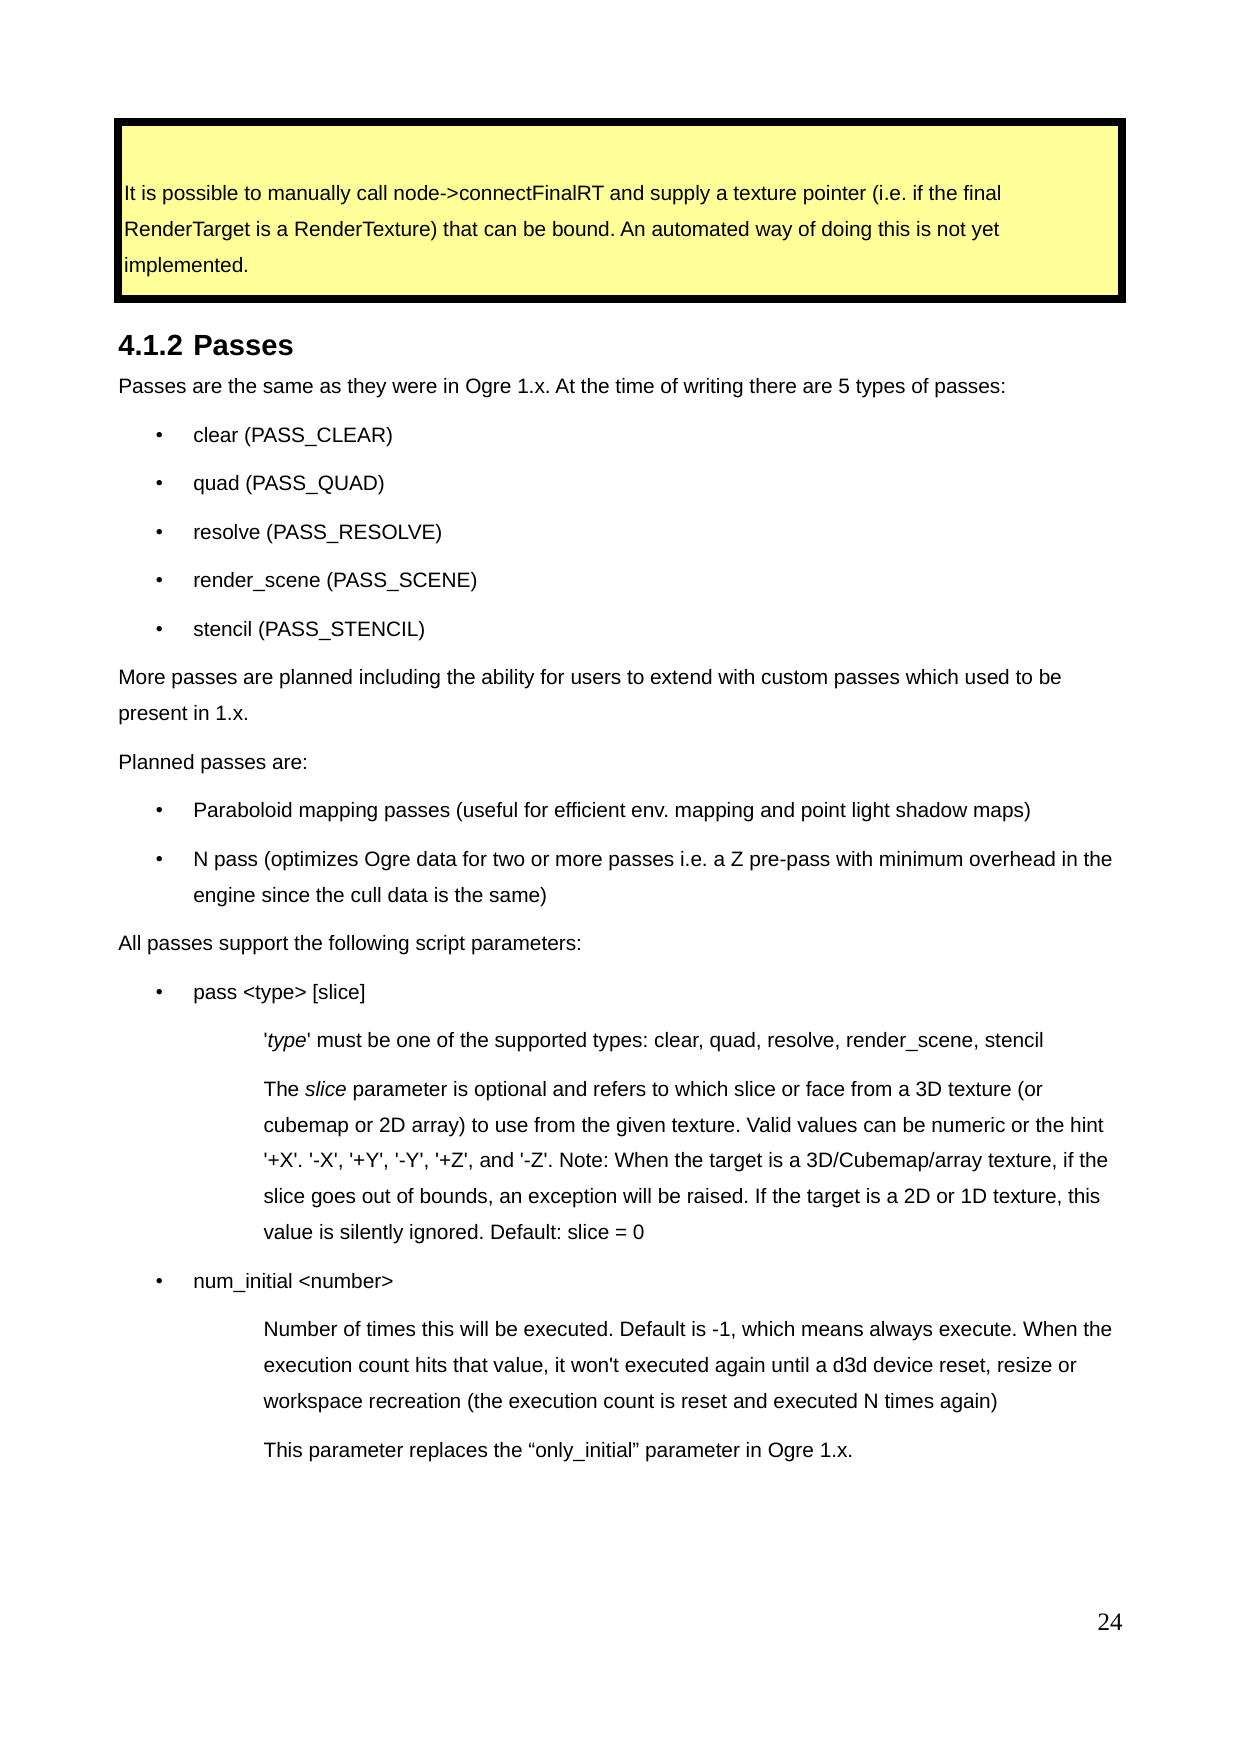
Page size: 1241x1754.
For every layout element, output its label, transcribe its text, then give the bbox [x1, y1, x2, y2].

list quad (PASS_QUAD) [156, 471, 1122, 495]
list clear (PASS_CLEAR) [156, 422, 1122, 447]
text This parameter replaces the “only_initial” parameter in Ogre 1.x. [263, 1437, 1122, 1461]
text Planned passes are: [118, 749, 1122, 773]
text More passes are planned including the ability for users to extend with custom passes which used to be present in 1.x. [118, 665, 1122, 725]
table_header It is possible to manually call node->connectFinalRT and supply a texture pointer (i.e. if the final RenderTarget is a RenderTexture) that can be bound. An automated way of doing this is not yet implemented. [122, 126, 1118, 295]
list N pass (optimizes Ogre data for two or more passes i.e. a Z pre-pass with minimum overhead in the engine since the cull data is the same) [156, 847, 1122, 907]
text The slice parameter is optional and refers to which slice or face from a 3D texture (or cubemap or 2D array) to use from the given texture. Valid values can be numeric or the hint '+X'. '-X', '+Y', '-Y', '+Z', and '-Z'. Note: When the target is a 3D/Cubemap/array texture, if the slice goes out of bounds, an exception will be raised. If the target is a 2D or 1D texture, this value is silently ignored. Default: slice = 0 [263, 1076, 1122, 1244]
text All passes support the following script parameters: [118, 931, 1122, 955]
text 'type' must be one of the supported types: clear, quad, resolve, render_scene, stencil [263, 1028, 1122, 1052]
list resolve (PASS_RESOLVE) [156, 519, 1122, 544]
list stencil (PASS_STENCIL) [156, 617, 1122, 641]
subtitle Passes [118, 328, 1122, 362]
text Number of times this will be executed. Default is -1, which means always execute. When the execution count hits that value, it won't executed again until a d3d device reset, resize or workspace recreation (the execution count is reset and executed N times again) [263, 1317, 1122, 1413]
text Passes are the same as they were in Ogre 1.x. At the time of writing there are 5 types of passes: [118, 374, 1122, 398]
list num_initial <number> [156, 1269, 1122, 1293]
list pass <type> [slice] [156, 979, 1122, 1003]
list Paraboloid mapping passes (useful for efficient env. mapping and point light shadow maps) [156, 798, 1122, 822]
list render_scene (PASS_SCENE) [156, 568, 1122, 592]
